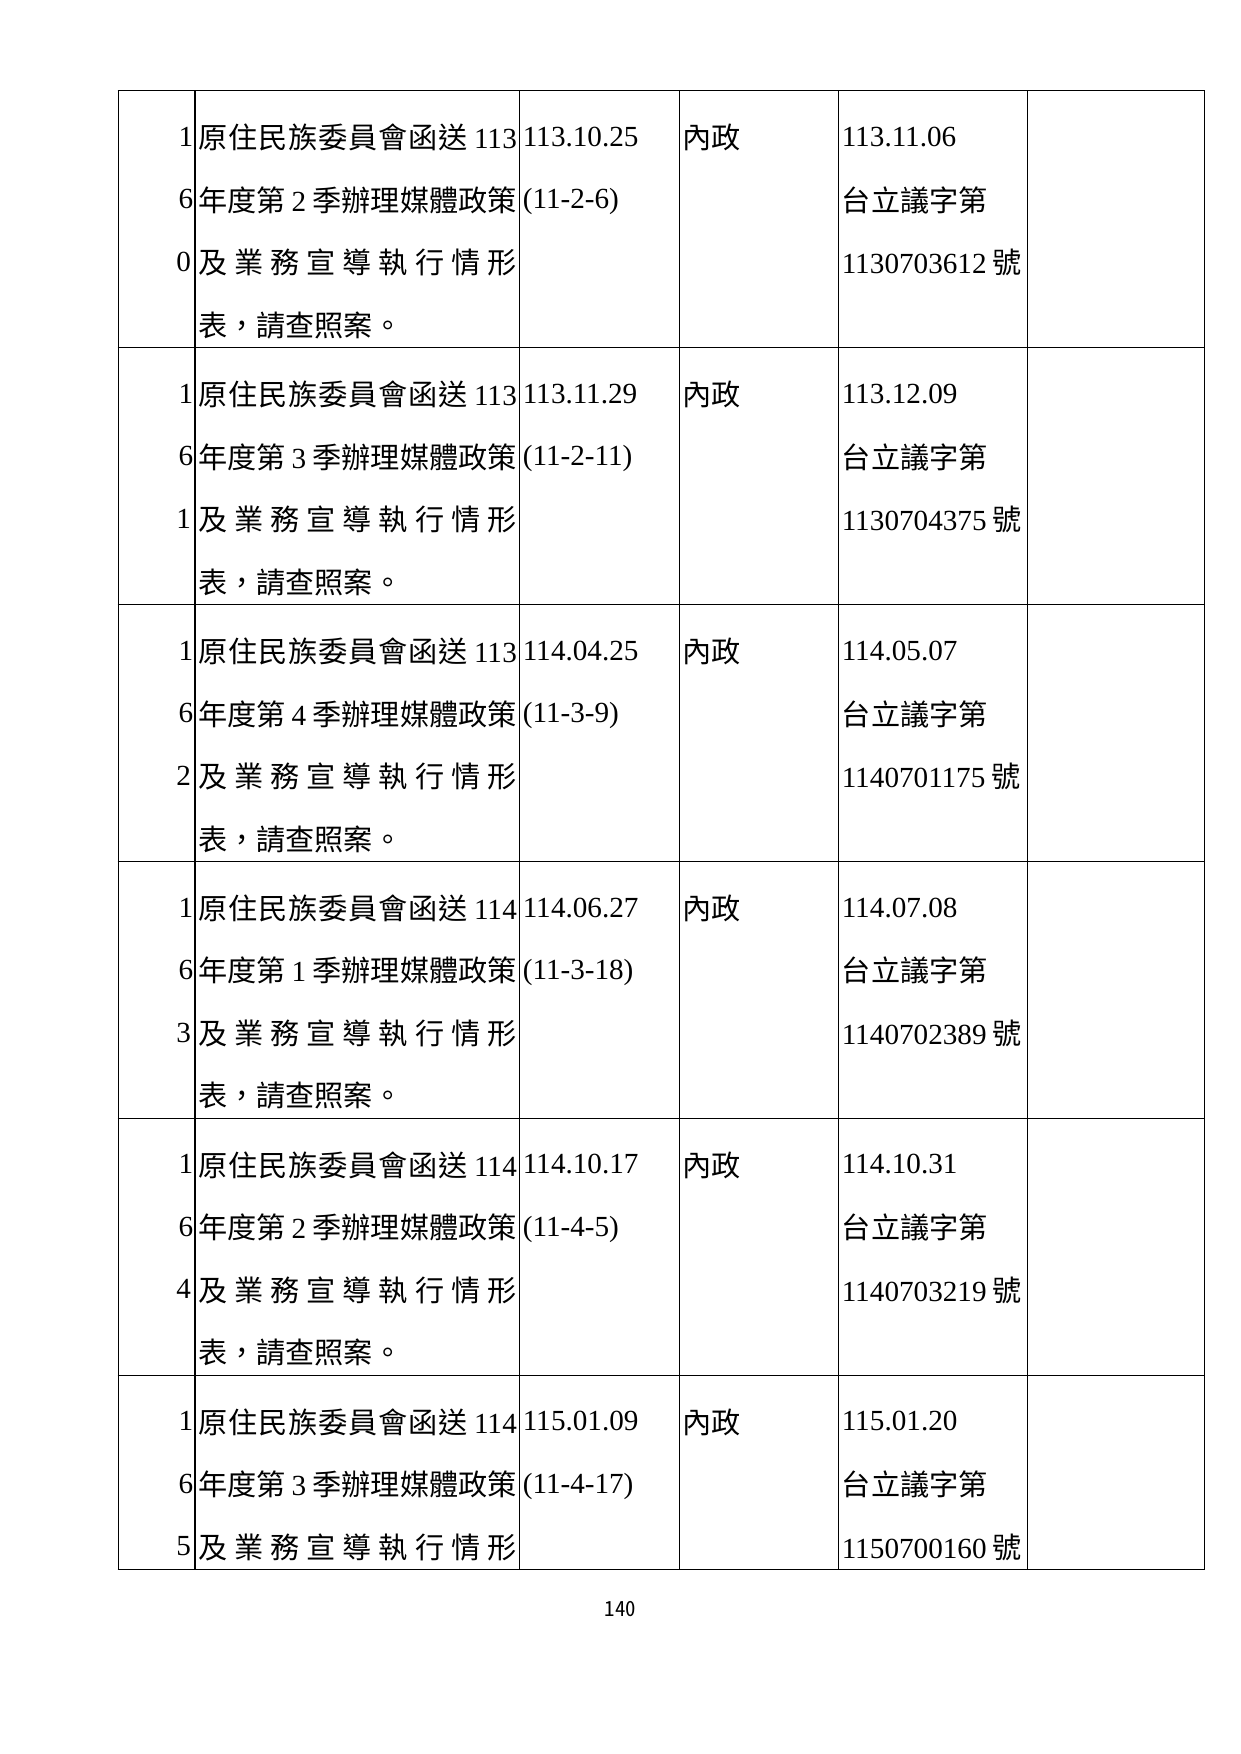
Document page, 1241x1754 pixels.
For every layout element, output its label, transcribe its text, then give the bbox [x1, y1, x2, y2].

table_cell [1028, 1376, 1204, 1569]
table_cell [1028, 1119, 1204, 1375]
table_cell [1028, 91, 1204, 347]
table_cell [119, 1376, 194, 1569]
table_cell 114.05.07 台立議字第1140701175號 [839, 605, 1027, 861]
table_cell [119, 862, 194, 1118]
table_cell 內政 [680, 348, 838, 604]
table_cell [119, 1119, 194, 1375]
table_cell 114.10.31 台立議字第1140703219號 [839, 1119, 1027, 1375]
table_cell [1028, 348, 1204, 604]
table_cell 原住民族委員會函送114年度第1季辦理媒體政策及業務宣導執行情形表，請查照案。 [196, 862, 519, 1118]
table_cell 內政 [680, 1119, 838, 1375]
table_cell [119, 605, 194, 861]
table_cell 115.01.09 (11-4-17) [520, 1376, 679, 1569]
table_cell [1028, 605, 1204, 861]
table_cell 113.11.29 (11-2-11) [520, 348, 679, 604]
table_cell [1028, 862, 1204, 1118]
table_cell 內政 [680, 91, 838, 347]
table_cell 原住民族委員會函送114年度第3季辦理媒體政策及業務宣導執行情形 [196, 1376, 519, 1569]
table_cell 原住民族委員會函送113年度第3季辦理媒體政策及業務宣導執行情形表，請查照案。 [196, 348, 519, 604]
table_cell 原住民族委員會函送113年度第2季辦理媒體政策及業務宣導執行情形表，請查照案。 [196, 91, 519, 347]
table_cell 原住民族委員會函送114年度第2季辦理媒體政策及業務宣導執行情形表，請查照案。 [196, 1119, 519, 1375]
table_cell 114.04.25 (11-3-9) [520, 605, 679, 861]
table_cell 113.10.25 (11-2-6) [520, 91, 679, 347]
table_cell 內政 [680, 1376, 838, 1569]
table_cell 115.01.20 台立議字第1150700160號 [839, 1376, 1027, 1569]
table_cell [119, 91, 194, 347]
table_cell 113.12.09 台立議字第1130704375號 [839, 348, 1027, 604]
table_cell 113.11.06 台立議字第1130703612號 [839, 91, 1027, 347]
table_cell 114.10.17 (11-4-5) [520, 1119, 679, 1375]
table_cell [119, 348, 194, 604]
table_cell 內政 [680, 862, 838, 1118]
table_cell 內政 [680, 605, 838, 861]
table_cell 114.06.27 (11-3-18) [520, 862, 679, 1118]
table_cell 114.07.08 台立議字第1140702389號 [839, 862, 1027, 1118]
table_cell 原住民族委員會函送113年度第4季辦理媒體政策及業務宣導執行情形表，請查照案。 [196, 605, 519, 861]
